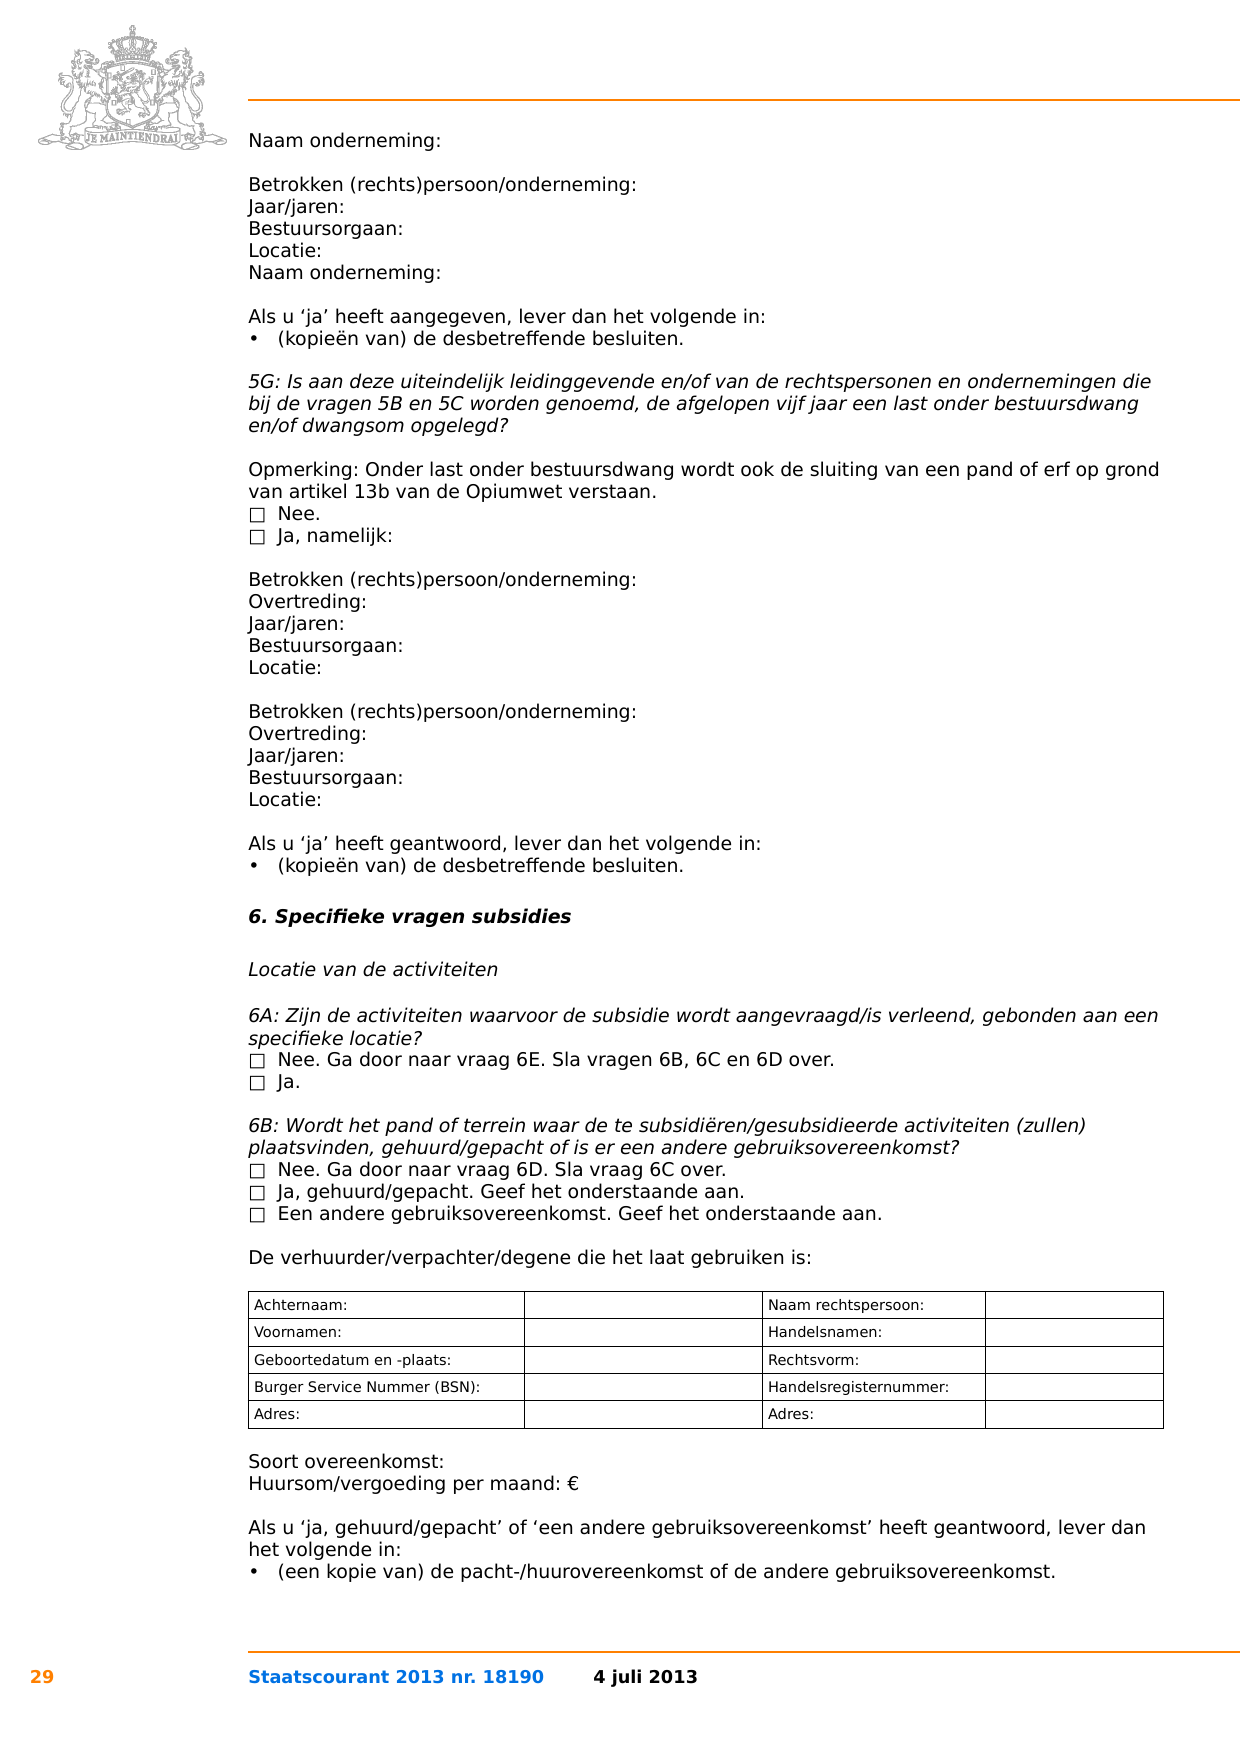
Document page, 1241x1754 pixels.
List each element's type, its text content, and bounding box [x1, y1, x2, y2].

text Betrokken (rechts)persoon/onderneming: [248, 569, 1163, 591]
table_header Achternaam: [249, 1292, 524, 1318]
text □ Nee. [248, 503, 1163, 525]
table_cell [525, 1347, 762, 1373]
text • (een kopie van) de pacht-/huurovereenkomst of de andere gebruiksovereenkomst. [248, 1561, 1163, 1582]
table_cell [525, 1319, 762, 1346]
text □ Een andere gebruiksovereenkomst. Geef het onderstaande aan. [248, 1203, 1163, 1225]
text Locatie: [248, 240, 1163, 262]
table_cell Rechtsvorm: [763, 1347, 985, 1373]
text Naam onderneming: [248, 262, 1163, 284]
table_cell Geboortedatum en -plaats: [249, 1347, 524, 1373]
text Locatie: [248, 789, 1163, 811]
text De verhuurder/verpachter/degene die het laat gebruiken is: [248, 1247, 1163, 1269]
table_cell [525, 1374, 762, 1400]
text □ Ja. [248, 1071, 1163, 1093]
table_cell Voornamen: [249, 1319, 524, 1346]
text Als u ‘ja’ heeft geantwoord, lever dan het volgende in: [248, 832, 1163, 854]
text Betrokken (rechts)persoon/onderneming: [248, 701, 1163, 723]
text Soort overeenkomst: [248, 1451, 1163, 1473]
picture [38, 25, 227, 150]
text Bestuursorgaan: [248, 767, 1163, 789]
table_cell [525, 1401, 762, 1428]
text □ Nee. Ga door naar vraag 6E. Sla vragen 6B, 6C en 6D over. [248, 1049, 1163, 1071]
text Jaar/jaren: [248, 745, 1163, 767]
text □ Ja, namelijk: [248, 525, 1163, 547]
subtitle 5G: Is aan deze uiteindelijk leidinggevende en/of van de rechtspersonen en ondernemingen die bij de vragen 5B en 5C worden genoemd, de afgelopen vijf jaar een last onder bestuursdwang en/of dwangsom opgelegd? [248, 371, 1163, 437]
table_header [986, 1292, 1163, 1318]
text Bestuursorgaan: [248, 635, 1163, 657]
text Als u ‘ja’ heeft aangegeven, lever dan het volgende in: [248, 306, 1163, 327]
text Huursom/vergoeding per maand: € [248, 1473, 1163, 1495]
text Jaar/jaren: [248, 196, 1163, 218]
subtitle Locatie van de activiteiten [248, 958, 1163, 980]
text Locatie: [248, 657, 1163, 679]
text Betrokken (rechts)persoon/onderneming: [248, 174, 1163, 196]
text Overtreding: [248, 723, 1163, 745]
text • (kopieën van) de desbetreffende besluiten. [248, 327, 1163, 349]
subtitle 6B: Wordt het pand of terrein waar de te subsidiëren/gesubsidieerde activiteiten (zullen) plaatsvinden, gehuurd/gepacht of is er een andere gebruiksovereenkomst? [248, 1115, 1163, 1159]
table_cell [986, 1347, 1163, 1373]
text □ Nee. Ga door naar vraag 6D. Sla vraag 6C over. [248, 1159, 1163, 1181]
text Opmerking: Onder last onder bestuursdwang wordt ook de sluiting van een pand of erf op grond van artikel 13b van de Opiumwet verstaan. [248, 459, 1163, 503]
table_cell Adres: [249, 1401, 524, 1428]
table_cell Burger Service Nummer (BSN): [249, 1374, 524, 1400]
table_header [525, 1292, 762, 1318]
text Overtreding: [248, 591, 1163, 613]
table_cell Handelsregisternummer: [763, 1374, 985, 1400]
table_header Naam rechtspersoon: [763, 1292, 985, 1318]
text Bestuursorgaan: [248, 218, 1163, 240]
text □ Ja, gehuurd/gepacht. Geef het onderstaande aan. [248, 1181, 1163, 1203]
text Jaar/jaren: [248, 613, 1163, 635]
text • (kopieën van) de desbetreffende besluiten. [248, 854, 1163, 876]
subtitle 6. Specifieke vragen subsidies [248, 906, 1163, 928]
text Als u ‘ja, gehuurd/gepacht’ of ‘een andere gebruiksovereenkomst’ heeft geantwoord, lever dan het volgende in: [248, 1517, 1163, 1561]
table_cell [986, 1401, 1163, 1428]
table_cell [986, 1374, 1163, 1400]
table_cell Handelsnamen: [763, 1319, 985, 1346]
table_cell [986, 1319, 1163, 1346]
subtitle 6A: Zijn de activiteiten waarvoor de subsidie wordt aangevraagd/is verleend, gebonden aan een specifieke locatie? [248, 1005, 1163, 1049]
table_cell Adres: [763, 1401, 985, 1428]
text Naam onderneming: [248, 130, 1163, 152]
